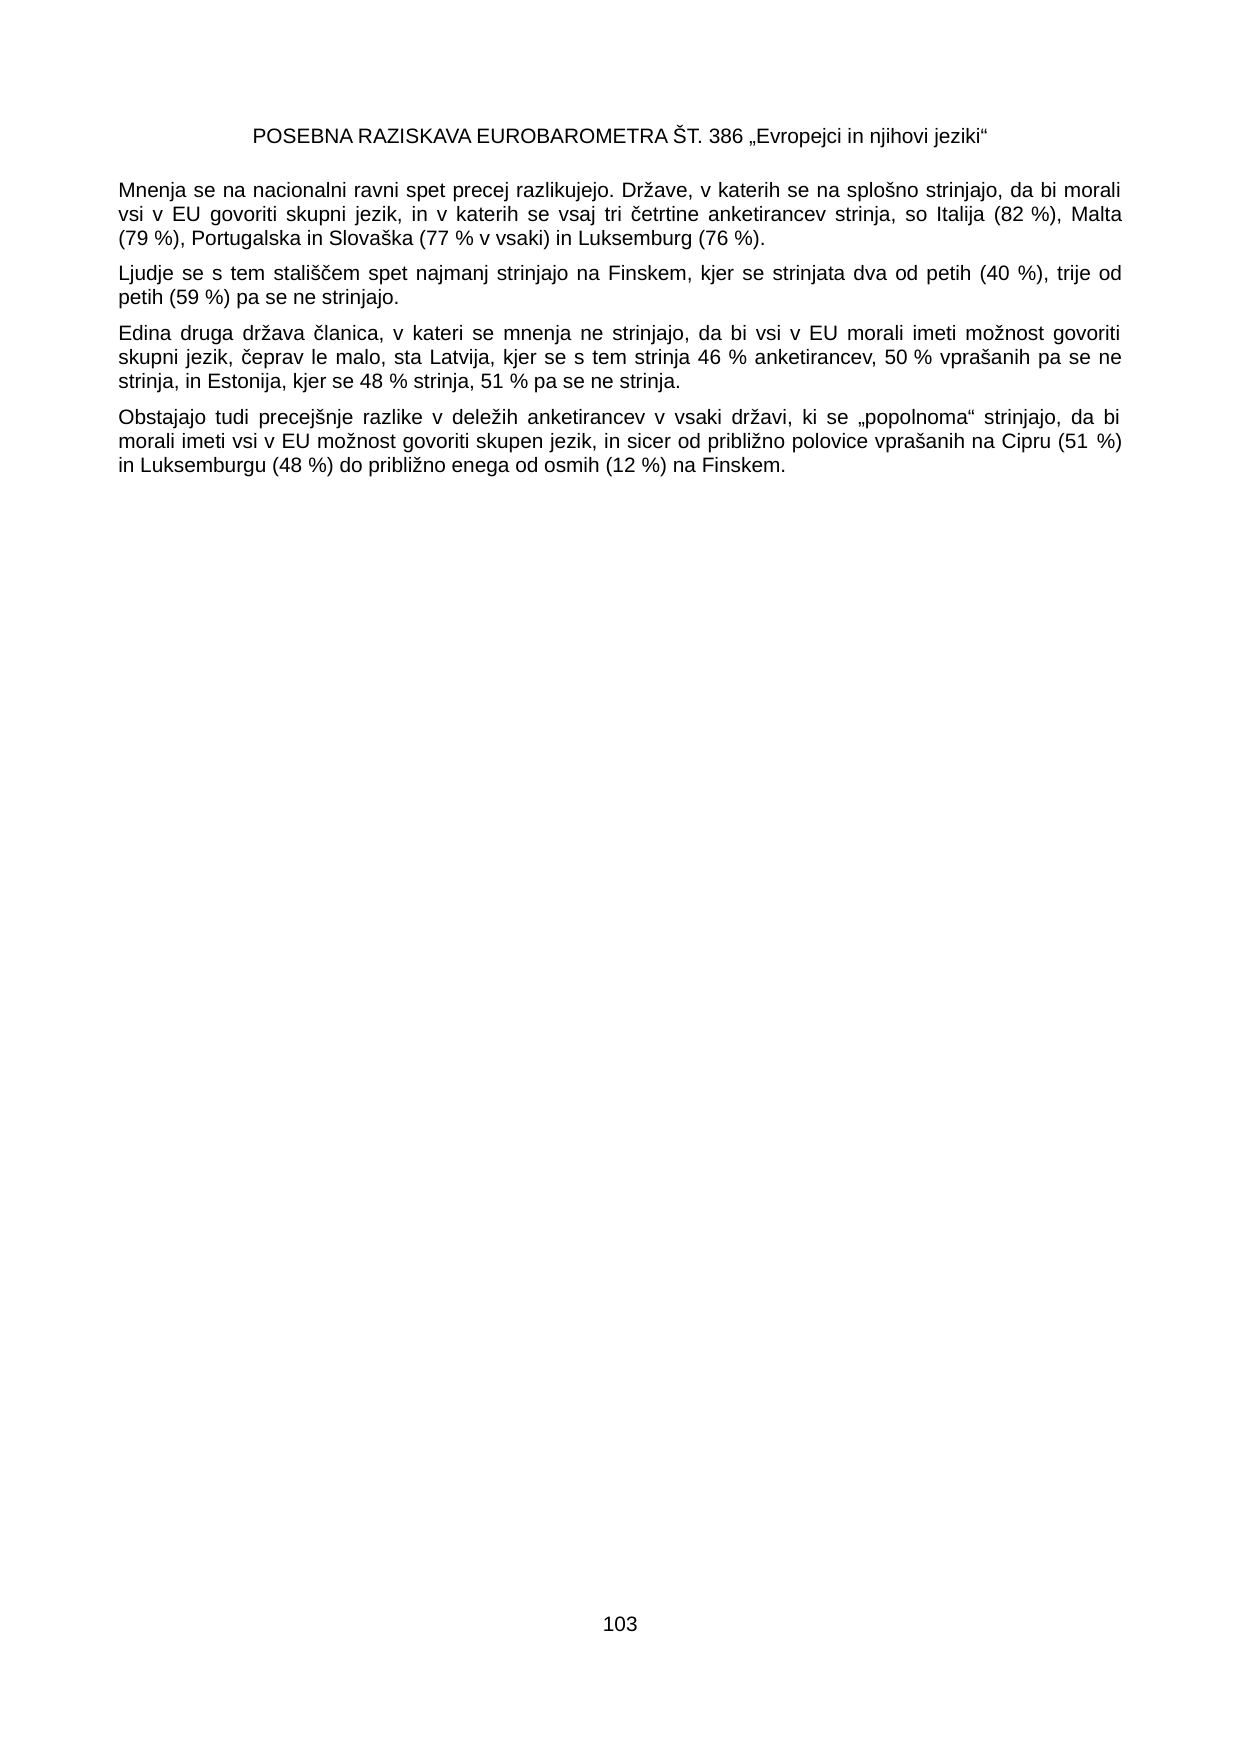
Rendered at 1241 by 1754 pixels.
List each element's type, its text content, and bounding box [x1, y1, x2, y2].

text Mnenja se na nacionalni ravni spet precej razlikujejo. Države, v katerih se na splošno strinjajo, da bi morali vsi v EU govoriti skupni jezik, in v katerih se vsaj tri četrtine anketirancev strinja, so Italija (82 %), Malta (79 %), Portugalska in Slovaška (77 % v vsaki) in Luksemburg (76 %). [118, 177, 1122, 249]
text Obstajajo tudi precejšnje razlike v deležih anketirancev v vsaki državi, ki se „popolnoma“ strinjajo, da bi morali imeti vsi v EU možnost govoriti skupen jezik, in sicer od približno polovice vprašanih na Cipru (51 %) in Luksemburgu (48 %) do približno enega od osmih (12 %) na Finskem. [118, 405, 1122, 477]
text Edina druga država članica, v kateri se mnenja ne strinjajo, da bi vsi v EU morali imeti možnost govoriti skupni jezik, čeprav le malo, sta Latvija, kjer se s tem strinja 46 % anketirancev, 50 % vprašanih pa se ne strinja, in Estonija, kjer se 48 % strinja, 51 % pa se ne strinja. [118, 321, 1122, 393]
text Ljudje se s tem stališčem spet najmanj strinjajo na Finskem, kjer se strinjata dva od petih (40 %), trije od petih (59 %) pa se ne strinjajo. [118, 261, 1122, 309]
